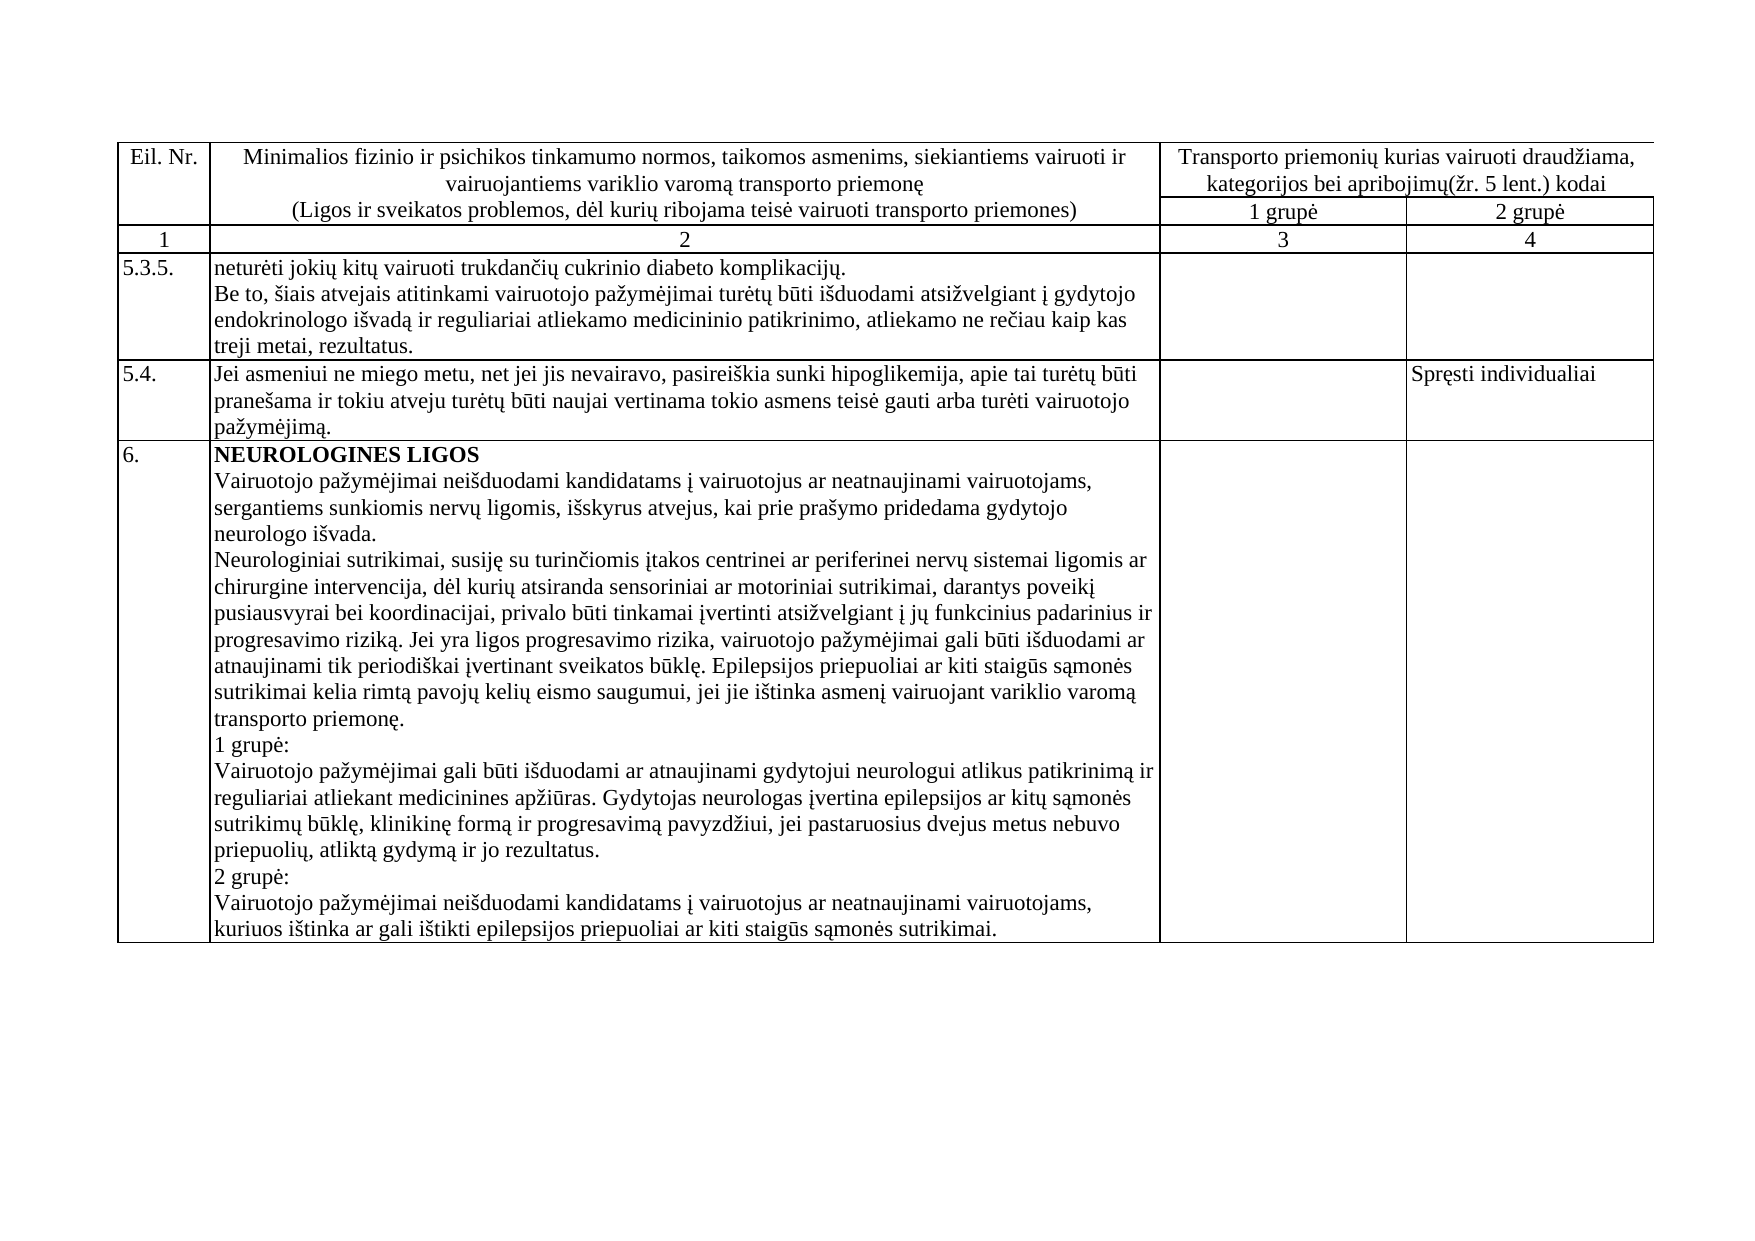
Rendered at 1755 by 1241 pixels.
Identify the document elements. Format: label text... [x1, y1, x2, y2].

table_cell 1 [119, 226, 209, 252]
table_cell neturėti jokių kitų vairuoti trukdančių cukrinio diabeto komplikacijų. Be to, šiais atvejais atitinkami vairuotojo pažymėjimai turėtų būti išduodami atsižvelgiant į gydytojo endokrinologo išvadą ir reguliariai atliekamo medicininio patikrinimo, atliekamo ne rečiau kaip kas treji metai, rezultatus. [211, 254, 1159, 359]
table_header Transporto priemonių kurias vairuoti draudžiama, kategorijos bei apribojimų(žr. 5 lent.) kodai [1161, 143, 1653, 196]
table_cell [1161, 361, 1406, 439]
table_cell 4 [1407, 226, 1653, 252]
table_cell [1161, 441, 1406, 942]
table_cell Jei asmeniui ne miego metu, net jei jis nevairavo, pasireiškia sunki hipoglikemija, apie tai turėtų būti pranešama ir tokiu atveju turėtų būti naujai vertinama tokio asmens teisė gauti arba turėti vairuotojo pažymėjimą. [211, 361, 1159, 439]
table_cell [1161, 254, 1406, 359]
table_cell 5.3.5. [119, 254, 209, 359]
table_cell NEUROLOGINES LIGOS Vairuotojo pažymėjimai neišduodami kandidatams į vairuotojus ar neatnaujinami vairuotojams, sergantiems sunkiomis nervų ligomis, išskyrus atvejus, kai prie prašymo pridedama gydytojo neurologo išvada. Neurologiniai sutrikimai, susiję su turinčiomis įtakos centrinei ar periferinei nervų sistemai ligomis ar chirurgine intervencija, dėl kurių atsiranda sensoriniai ar motoriniai sutrikimai, darantys poveikį pusiausvyrai bei koordinacijai, privalo būti tinkamai įvertinti atsižvelgiant į jų funkcinius padarinius ir progresavimo riziką. Jei yra ligos progresavimo rizika, vairuotojo pažymėjimai gali būti išduodami ar atnaujinami tik periodiškai įvertinant sveikatos būklę. Epilepsijos priepuoliai ar kiti staigūs sąmonės sutrikimai kelia rimtą pavojų kelių eismo saugumui, jei jie ištinka asmenį vairuojant variklio varomą transporto priemonę. 1 grupė: Vairuotojo pažymėjimai gali būti išduodami ar atnaujinami gydytojui neurologui atlikus patikrinimą ir reguliariai atliekant medicinines apžiūras. Gydytojas neurologas įvertina epilepsijos ar kitų sąmonės sutrikimų būklę, klinikinę formą ir progresavimą pavyzdžiui, jei pastaruosius dvejus metus nebuvo priepuolių, atliktą gydymą ir jo rezultatus. 2 grupė: Vairuotojo pažymėjimai neišduodami kandidatams į vairuotojus ar neatnaujinami vairuotojams, kuriuos ištinka ar gali ištikti epilepsijos priepuoliai ar kiti staigūs sąmonės sutrikimai. [211, 441, 1159, 942]
table_cell [1407, 254, 1653, 359]
table_header Eil. Nr. [119, 143, 209, 224]
table_header Minimalios fizinio ir psichikos tinkamumo normos, taikomos asmenims, siekiantiems vairuoti ir vairuojantiems variklio varomą transporto priemonę (Ligos ir sveikatos problemos, dėl kurių ribojama teisė vairuoti transporto priemones) [211, 143, 1159, 224]
table_cell 2 [211, 226, 1159, 252]
table_cell 3 [1161, 226, 1406, 252]
table_cell 2 grupė [1407, 198, 1653, 224]
table_cell [1407, 441, 1653, 942]
table_cell 5.4. [119, 361, 209, 439]
table_cell 6. [119, 441, 209, 942]
table_cell Spręsti individualiai [1407, 361, 1653, 439]
table_cell 1 grupė [1161, 198, 1406, 224]
